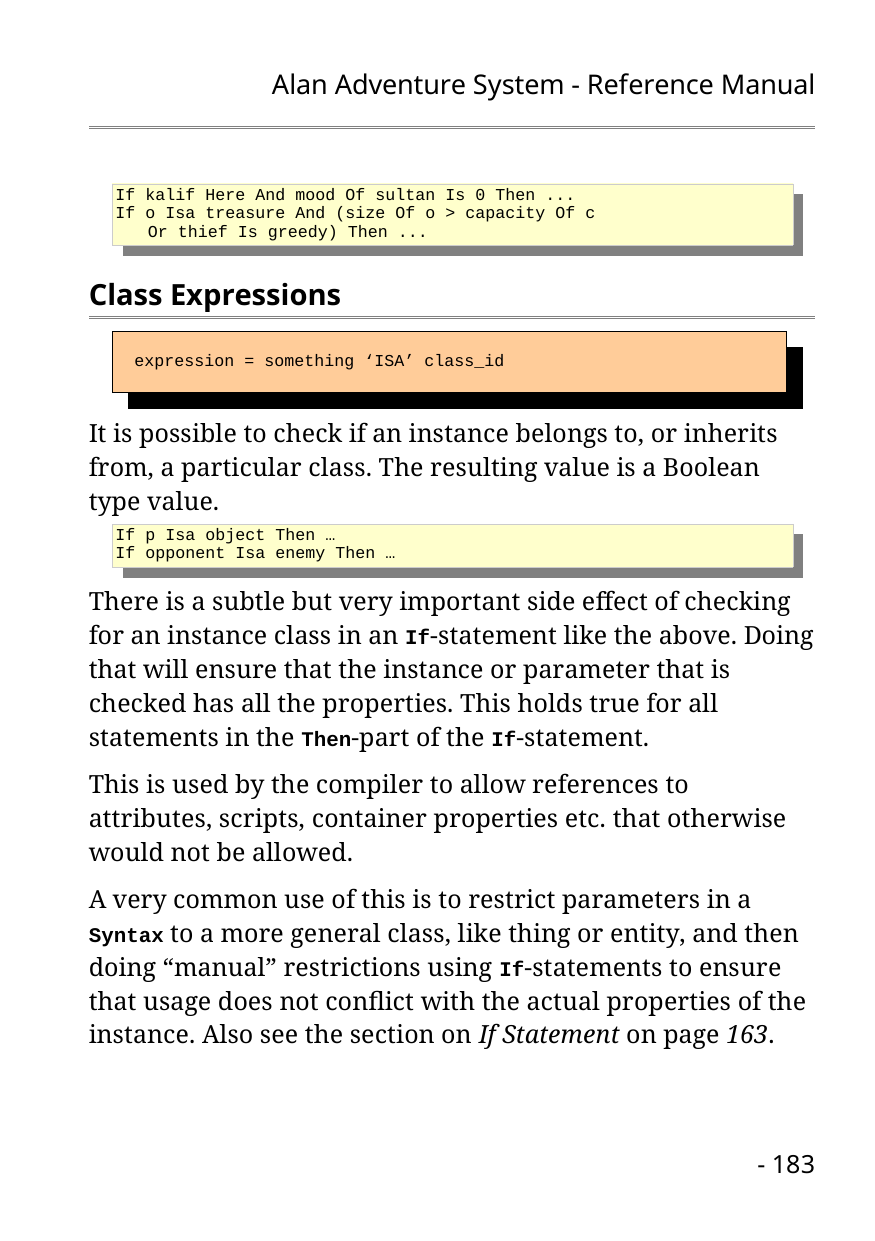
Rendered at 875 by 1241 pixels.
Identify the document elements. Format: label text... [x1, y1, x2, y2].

text If kalif Here And mood Of sultan Is 0 Then ... [113, 185, 793, 202]
text Or thief Is greedy) Then ... [113, 221, 793, 245]
text If p Isa object Then … [113, 525, 793, 542]
text If opponent Isa enemy Then … [113, 542, 793, 567]
text A very common use of this is to restrict parameters in a Syntax to a more general class, like thing or entity, and then doing “manual” restrictions using If-statements to ensure that usage does not conflict with the actual properties of the instance. Also see the section on If Statement on page 130. [88, 882, 815, 1051]
text It is possible to check if an instance belongs to, or inherits from, a particular class. The resulting value is a Boolean type value. [88, 416, 815, 517]
text This is used by the compiler to allow references to attributes, scripts, container properties etc. that otherwise would not be allowed. [88, 767, 815, 869]
subtitle Class Expressions [88, 274, 815, 318]
text expression = something ‘ISA’ class_id [113, 332, 786, 392]
text If o Isa treasure And (size Of o > capacity Of c [113, 202, 793, 221]
text There is a subtle but very important side effect of checking for an instance class in an If-statement like the above. Doing that will ensure that the instance or parameter that is checked has all the properties. This holds true for all statements in the Then-part of the If-statement. [88, 584, 815, 754]
